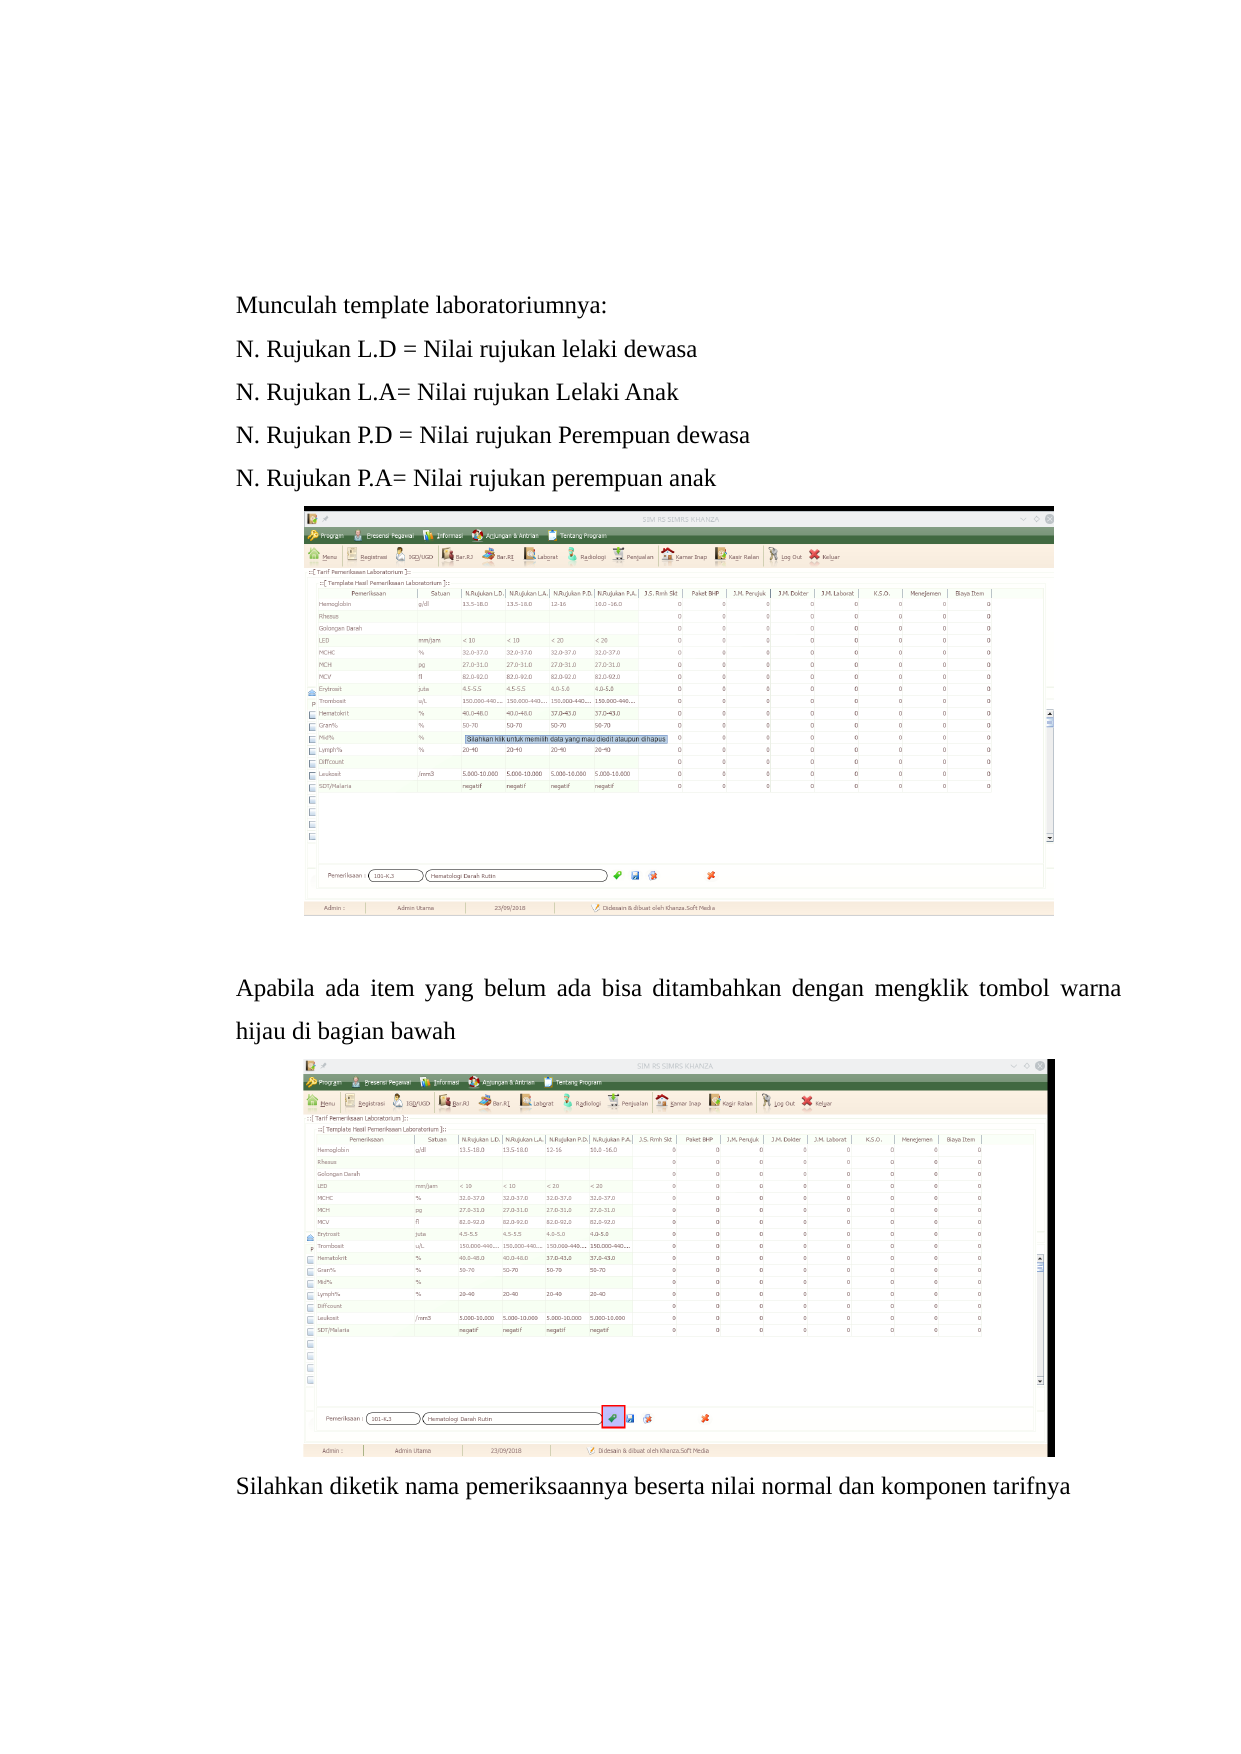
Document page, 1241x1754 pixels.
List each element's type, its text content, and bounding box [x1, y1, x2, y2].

picture [304, 506, 1054, 916]
text N. Rujukan P.D = Nilai rujukan Perempuan dewasa [236, 420, 1122, 449]
text Apabila ada item yang belum ada bisa ditambahkan dengan mengklik tombol warna hijau di bagian bawah [236, 973, 1122, 1045]
text Silahkan diketik nama pemeriksaannya beserta nilai normal dan komponen tarifnya [236, 1363, 1122, 1500]
text N. Rujukan L.D = Nilai rujukan lelaki dewasa [236, 334, 1122, 362]
text N. Rujukan P.A= Nilai rujukan perempuan anak [236, 463, 1122, 492]
text N. Rujukan L.A= Nilai rujukan Lelaki Anak [236, 377, 1122, 406]
text Munculah template laboratoriumnya: [236, 291, 1122, 319]
picture [303, 1059, 1055, 1457]
